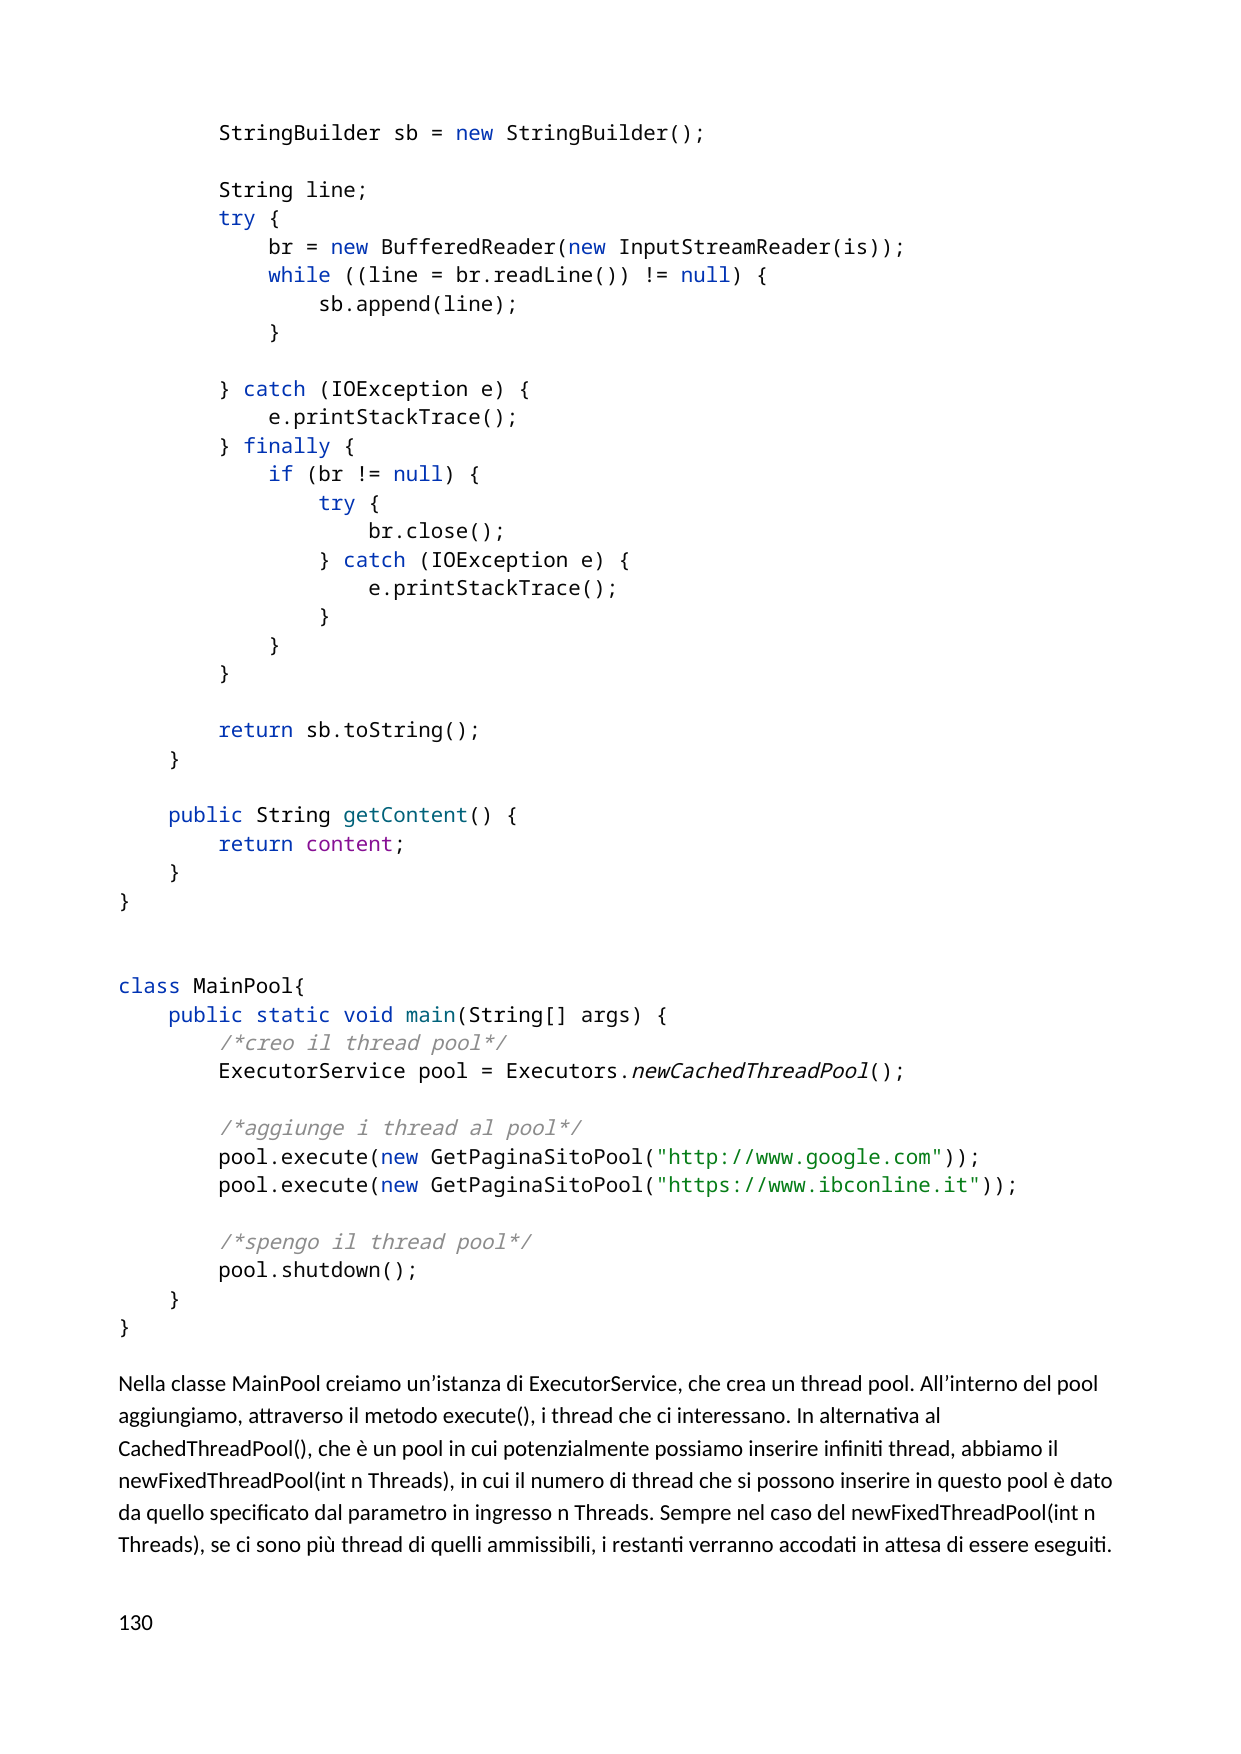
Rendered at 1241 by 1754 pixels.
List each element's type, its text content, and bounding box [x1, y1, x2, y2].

text Nella classe MainPool creiamo un’istanza di ExecutorService, che crea un thread pool. All’interno del pool aggiungiamo, attraverso il metodo execute(), i thread che ci interessano. In alternativa al CachedThreadPool(), che è un pool in cui potenzialmente possiamo inserire infiniti thread, abbiamo il newFixedThreadPool(int n Threads), in cui il numero di thread che si possono inserire in questo pool è dato da quello specificato dal parametro in ingresso n Threads. Sempre nel caso del newFixedThreadPool(int n Threads), se ci sono più thread di quelli ammissibili, i restanti verranno accodati in attesa di essere eseguiti. [118, 1369, 1122, 1558]
text StringBuilder sb = new StringBuilder(); String line; try { br = new BufferedReader(new InputStreamReader(is)); while ((line = br.readLine()) != null) { sb.append(line); } } catch (IOException e) { e.printStackTrace(); } finally { if (br != null) { try { br.close(); } catch (IOException e) { e.printStackTrace(); } } } return sb.toString(); } public String getContent() { return content; } } class MainPool{ public static void main(String[] args) { /*creo il thread pool*/ ExecutorService pool = Executors.newCachedThreadPool(); /*aggiunge i thread al pool*/ pool.execute(new GetPaginaSitoPool("http://www.google.com")); pool.execute(new GetPaginaSitoPool("https://www.ibconline.it")); /*spengo il thread pool*/ pool.shutdown(); } } [118, 118, 1122, 1341]
